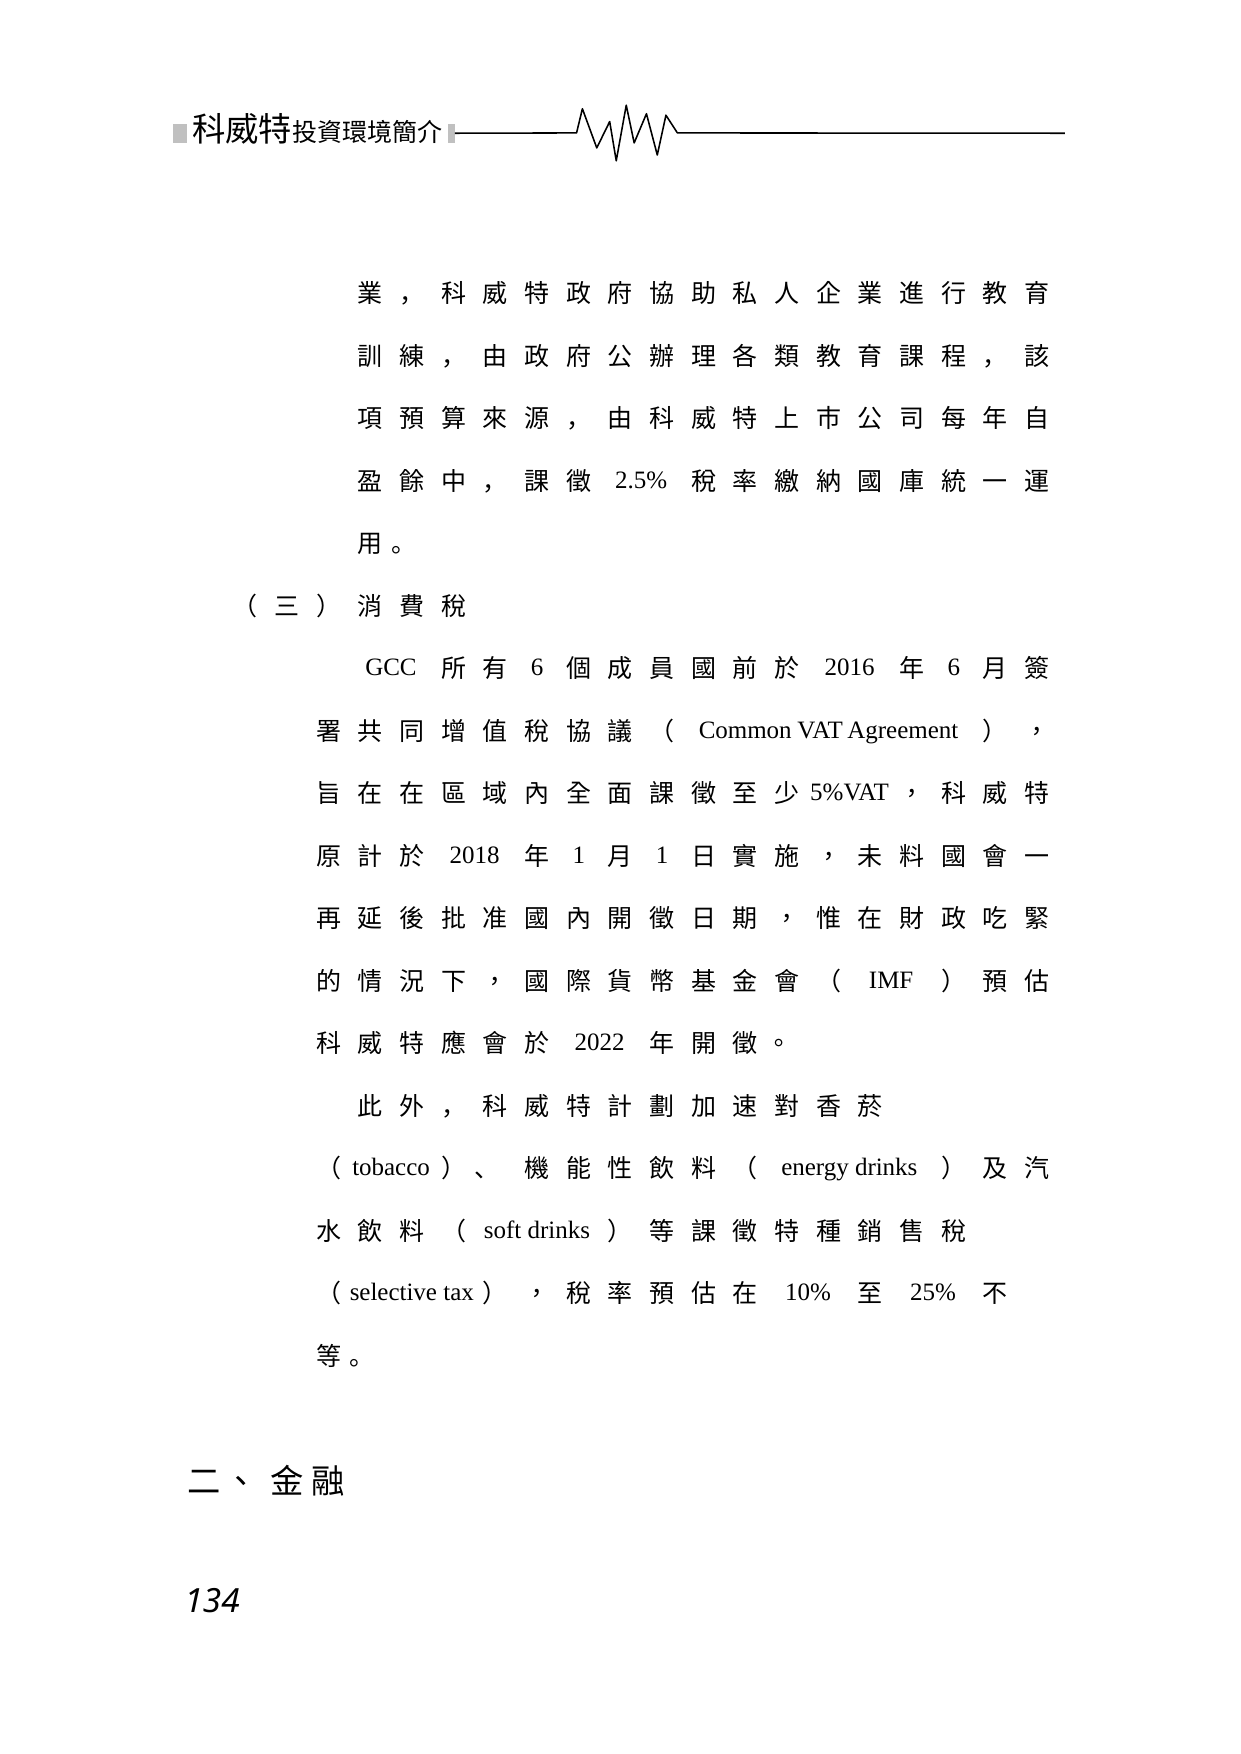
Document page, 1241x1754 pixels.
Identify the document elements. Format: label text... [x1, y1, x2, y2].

text GCC所有6個成員國前於2016年6月簽署共同增值稅協議（Common VAT Agreement），旨在在區域內全面課徵至少5%VAT，科威特原計於2018年1月1日實施，未料國會一再延後批准國內開徵日期，惟在財政吃緊的情況下，國際貨幣基金會（IMF）預估科威特應會於2022年開徵。 [281, 625, 1058, 1063]
text （三）消費稅 [207, 563, 1058, 625]
text 業，科威特政府協助私人企業進行教育訓練，由政府公辦理各類教育課程，該項預算來源，由科威特上市公司每年自盈餘中，課徵2.5%稅率繳納國庫統一運用。 [281, 250, 1058, 563]
text 二、金融 [183, 1438, 1058, 1500]
text 此外，科威特計劃加速對香菸（tobacco）、機能性飲料（energy drinks）及汽水飲料（soft drinks）等課徵特種銷售稅（selective tax），稅率預估在10%至25%不等。 [281, 1063, 1058, 1375]
